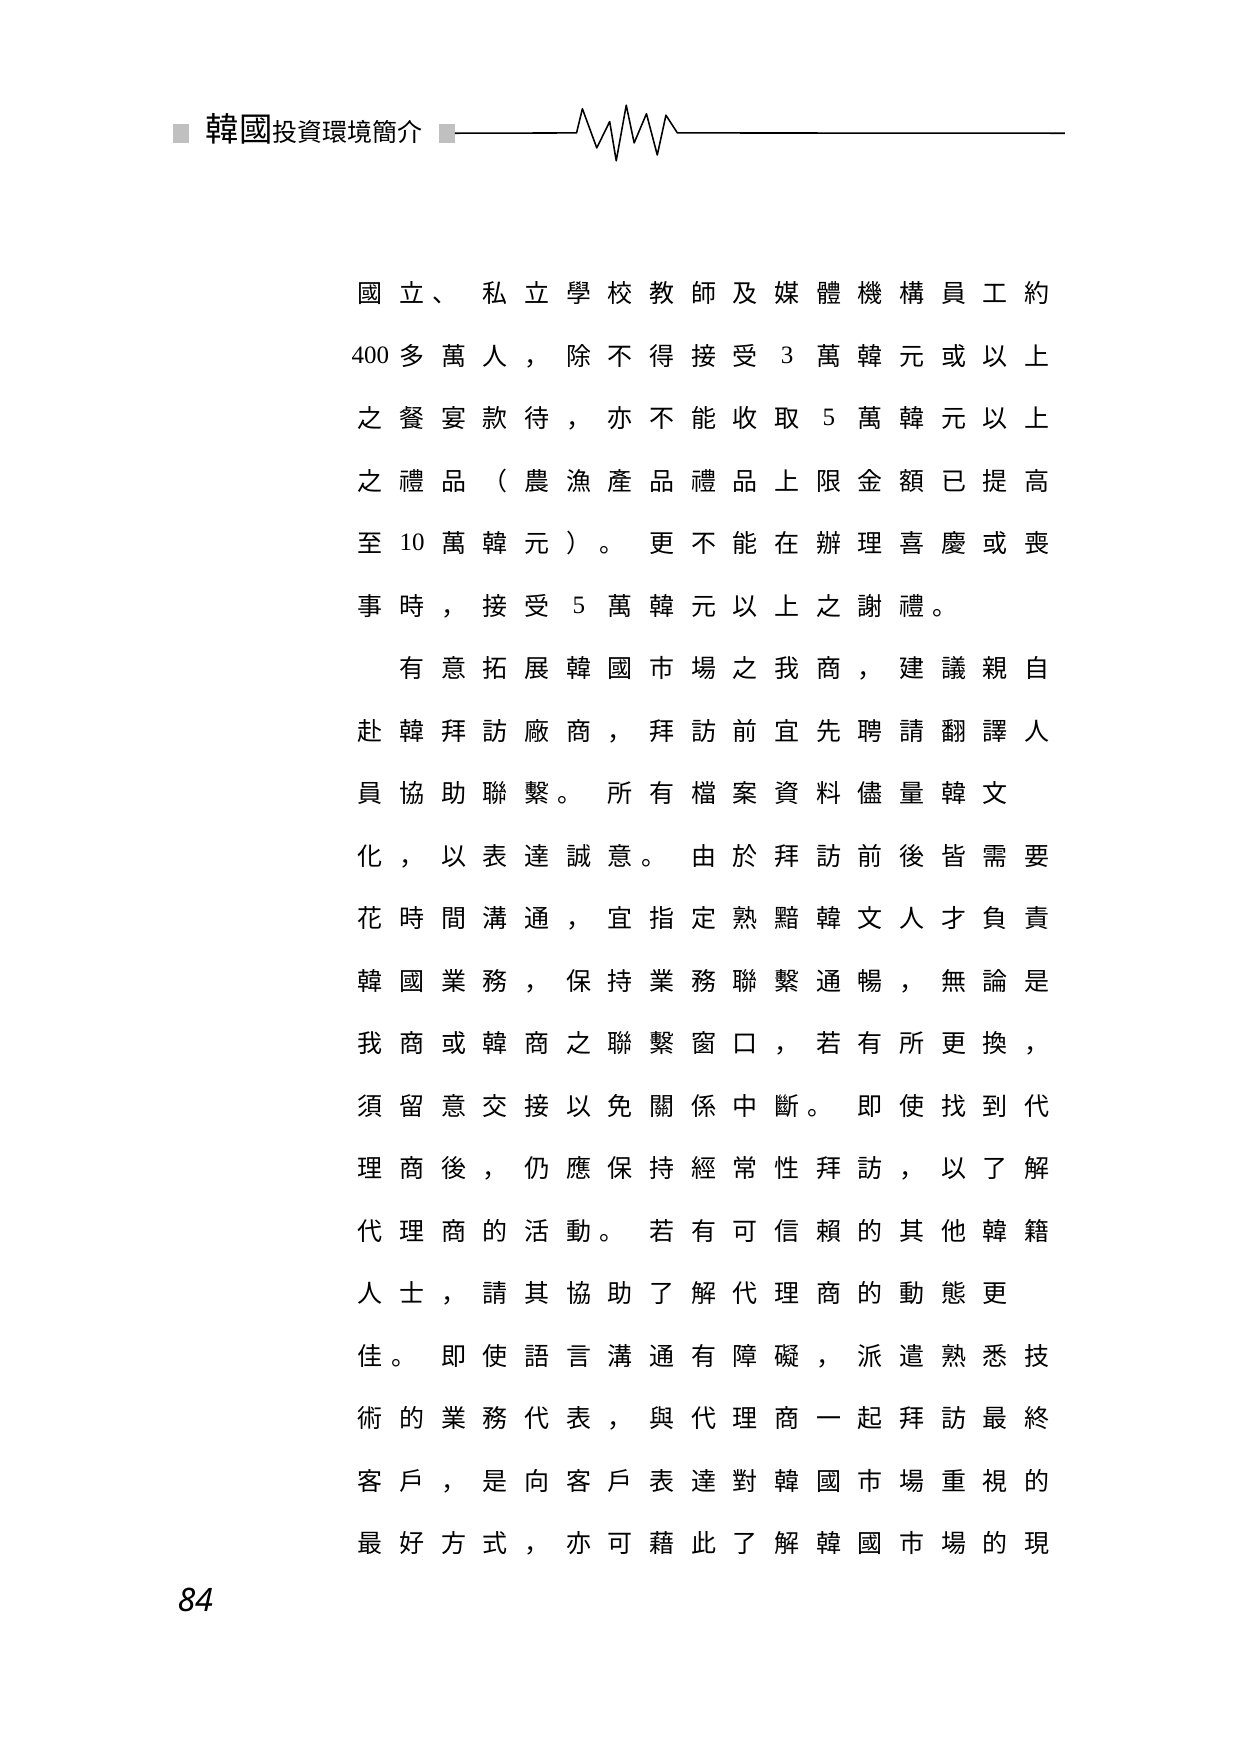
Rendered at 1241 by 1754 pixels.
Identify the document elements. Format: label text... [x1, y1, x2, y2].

text 國立、私立學校教師及媒體機構員工約400多萬人，除不得接受3萬韓元或以上之餐宴款待，亦不能收取5萬韓元以上之禮品（農漁產品禮品上限金額已提高至10萬韓元）。更不能在辦理喜慶或喪事時，接受5萬韓元以上之謝禮。 [330, 250, 1058, 625]
text 有意拓展韓國市場之我商，建議親自赴韓拜訪廠商，拜訪前宜先聘請翻譯人員協助聯繫。所有檔案資料儘量韓文化，以表達誠意。由於拜訪前後皆需要花時間溝通，宜指定熟黯韓文人才負責韓國業務，保持業務聯繫通暢，無論是我商或韓商之聯繫窗口，若有所更換，須留意交接以免關係中斷。即使找到代理商後，仍應保持經常性拜訪，以了解代理商的活動。若有可信賴的其他韓籍人士，請其協助了解代理商的動態更佳。即使語言溝通有障礙，派遣熟悉技術的業務代表，與代理商一起拜訪最終客戶，是向客戶表達對韓國市場重視的最好方式，亦可藉此了解韓國市場的現 [330, 625, 1058, 1563]
